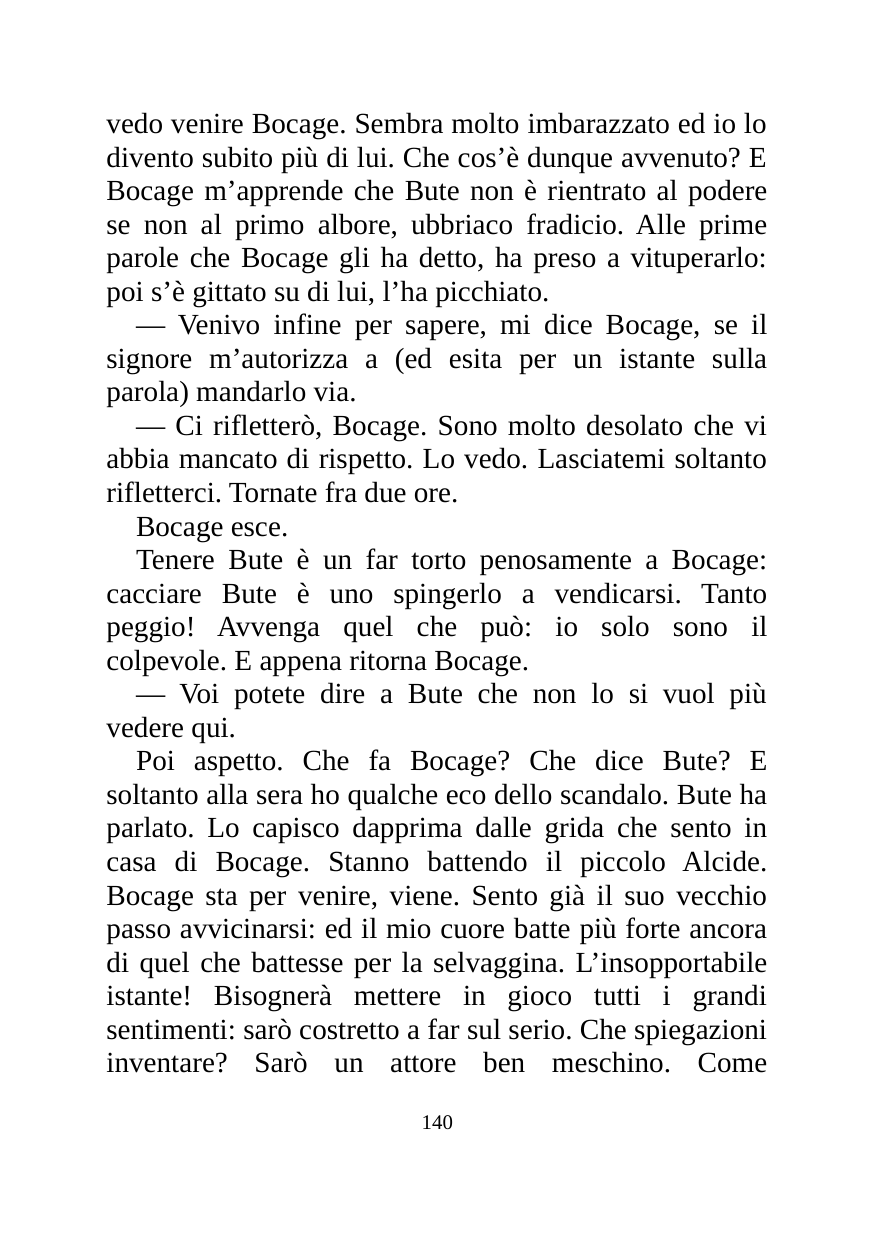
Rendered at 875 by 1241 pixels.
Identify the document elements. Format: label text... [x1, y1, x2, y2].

text Tenere Bute è un far torto penosamente a Bocage: cacciare Bute è uno spingerlo a vendicarsi. Tanto peggio! Avvenga quel che può: io solo sono il colpevole. E appena ritorna Bocage. [106, 542, 768, 676]
text — Venivo infine per sapere, mi dice Bocage, se il signore m’autorizza a (ed esita per un istante sulla parola) mandarlo via. [106, 307, 768, 408]
text Poi aspetto. Che fa Bocage? Che dice Bute? E soltanto alla sera ho qualche eco dello scandalo. Bute ha parlato. Lo capisco dapprima dalle grida che sento in casa di Bocage. Stanno battendo il piccolo Alcide. Bocage sta per venire, viene. Sento già il suo vecchio passo avvicinarsi: ed il mio cuore batte più forte ancora di quel che battesse per la selvaggina. L’insopportabile istante! Bisognerà mettere in gioco tutti i grandi sentimenti: sarò costretto a far sul serio. Che spiegazioni inventare? Sarò un attore ben meschino. Come [106, 743, 768, 1079]
text Bocage esce. [106, 509, 768, 542]
text — Ci rifletterò, Bocage. Sono molto desolato che vi abbia mancato di rispetto. Lo vedo. Lasciatemi soltanto rifletterci. Tornate fra due ore. [106, 408, 768, 509]
text — Voi potete dire a Bute che non lo si vuol più vedere qui. [106, 676, 768, 743]
text vedo venire Bocage. Sembra molto imbarazzato ed io lo divento subito più di lui. Che cos’è dunque avvenuto? E Bocage m’apprende che Bute non è rientrato al podere se non al primo albore, ubbriaco fradicio. Alle prime parole che Bocage gli ha detto, ha preso a vituperarlo: poi s’è gittato su di lui, l’ha picchiato. [106, 106, 768, 307]
